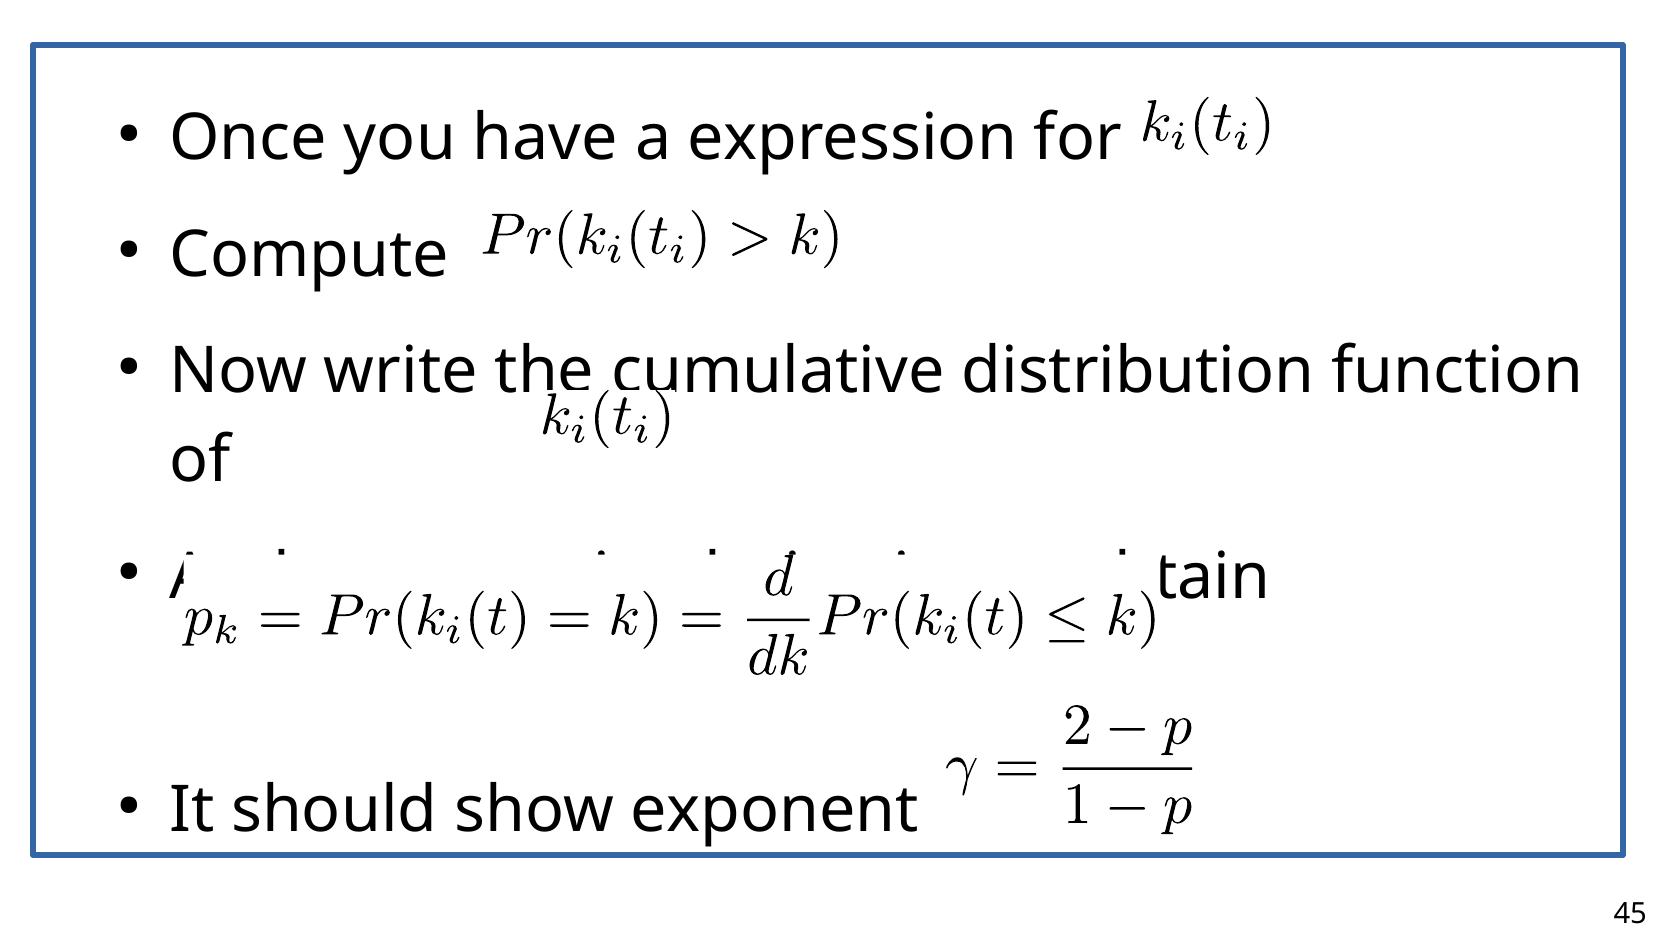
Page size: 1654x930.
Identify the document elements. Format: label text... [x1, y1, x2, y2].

text_box [480, 209, 844, 269]
text_box [945, 705, 1193, 835]
list Once you have a expression for Compute Now write the cumulative distribution function of And compute its derivative to obtain It should show exponent [100, 90, 1588, 852]
text_box [1139, 96, 1276, 156]
text_box [181, 554, 1161, 676]
text_box [539, 390, 676, 449]
